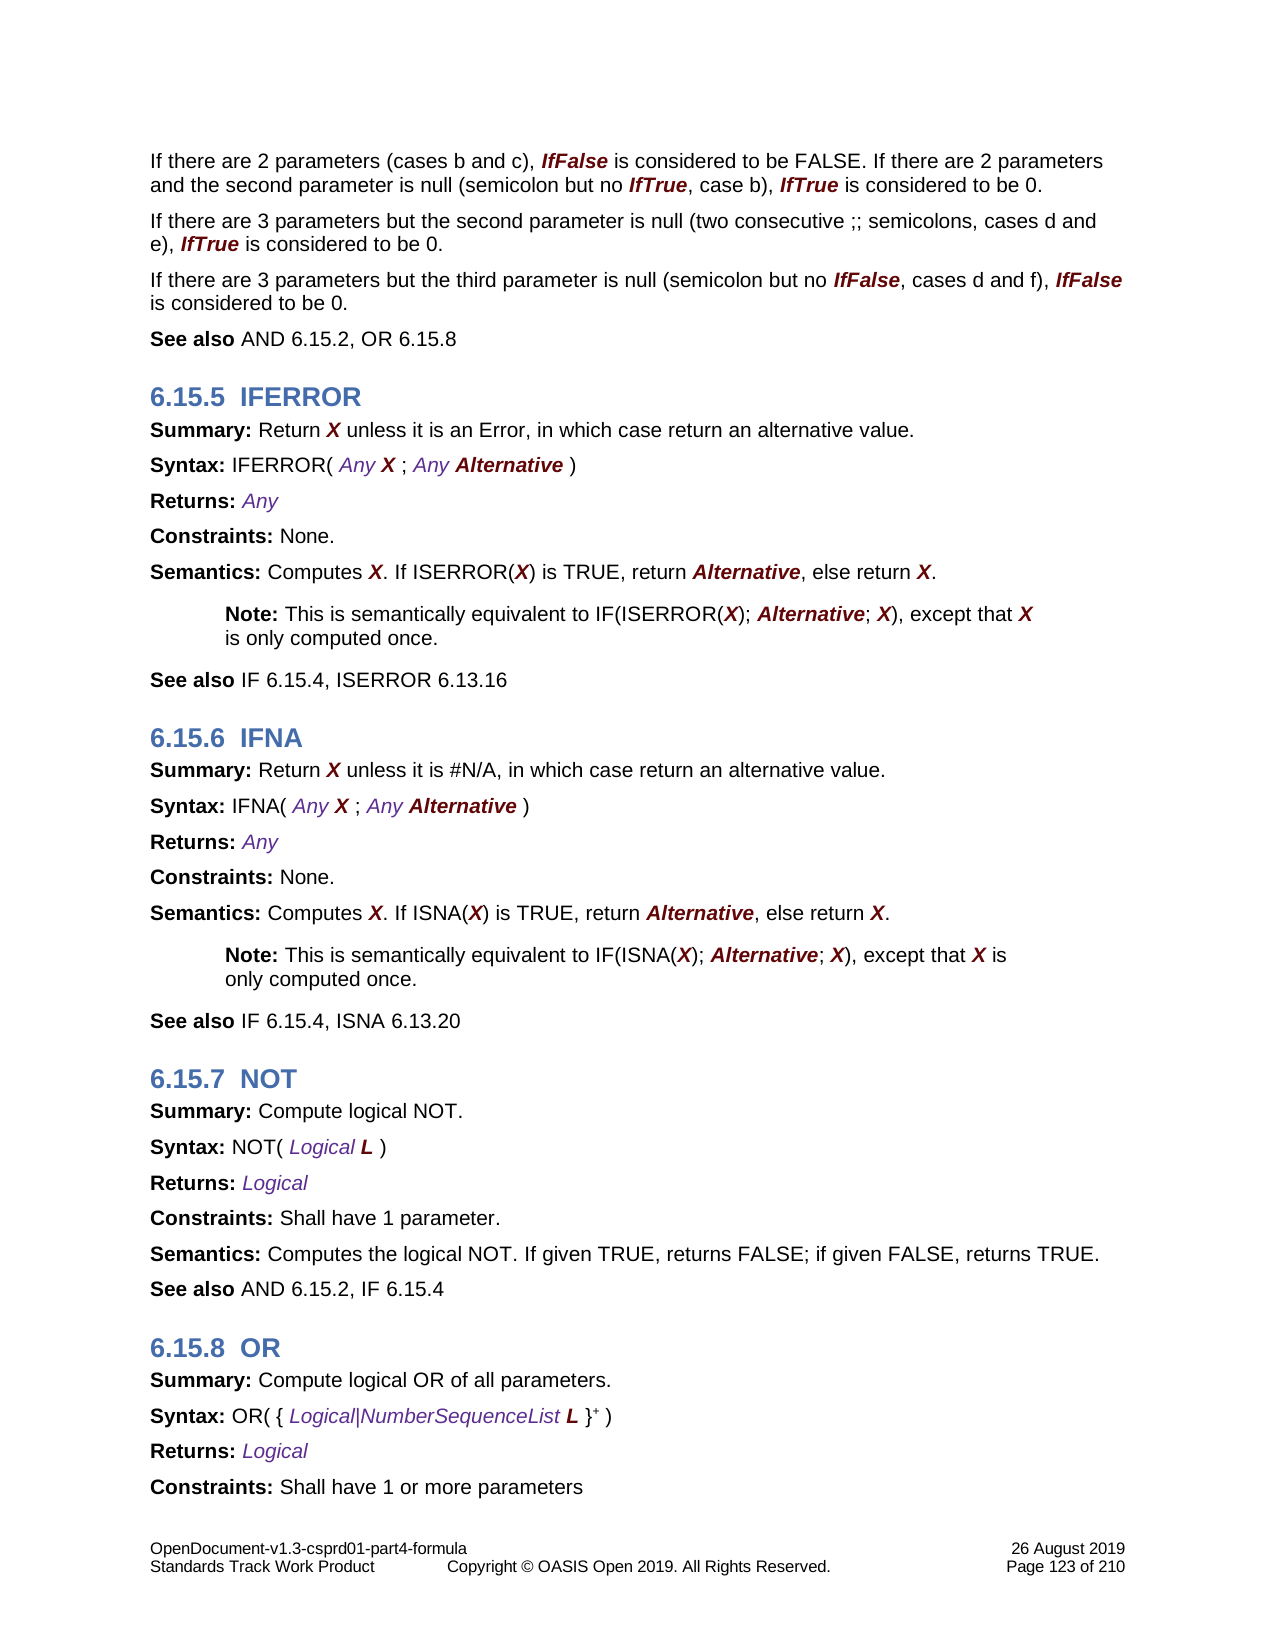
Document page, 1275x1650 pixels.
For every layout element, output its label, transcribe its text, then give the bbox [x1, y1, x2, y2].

text Syntax: NOT( Logical L ) [150, 1135, 1125, 1159]
subtitle OR [150, 1332, 1125, 1362]
text Returns: Any [150, 489, 1125, 513]
subtitle IFERROR [150, 382, 1125, 412]
text Constraints: Shall have 1 or more parameters [150, 1475, 1125, 1499]
text Returns: Any [150, 830, 1125, 854]
text Semantics: Computes the logical NOT. If given TRUE, returns FALSE; if given FALSE, returns TRUE. [150, 1242, 1125, 1266]
text Note: This is semantically equivalent to IF(ISNA(X); Alternative; X), except that X is only computed once. [225, 943, 1050, 991]
text Note: This is semantically equivalent to IF(ISERROR(X); Alternative; X), except that X is only computed once. [225, 603, 1050, 650]
text Summary: Compute logical OR of all parameters. [150, 1368, 1125, 1392]
text See also AND 6.15.2, IF 6.15.4 [150, 1278, 1125, 1301]
text Syntax: IFNA( Any X ; Any Alternative ) [150, 794, 1125, 818]
subtitle IFNA [150, 723, 1125, 753]
text Syntax: OR( { Logical|NumberSequenceList L }+ ) [150, 1404, 1125, 1428]
subtitle NOT [150, 1064, 1125, 1094]
text Summary: Return X unless it is #N/A, in which case return an alternative value. [150, 759, 1125, 782]
text Constraints: None. [150, 866, 1125, 889]
text Constraints: Shall have 1 parameter. [150, 1207, 1125, 1230]
text See also AND 6.15.2, OR 6.15.8 [150, 327, 1125, 351]
text Returns: Logical [150, 1440, 1125, 1463]
text If there are 3 parameters but the third parameter is null (semicolon but no IfFalse, cases d and f), IfFalse is considered to be 0. [150, 268, 1125, 315]
text Semantics: Computes X. If ISERROR(X) is TRUE, return Alternative, else return X. [150, 561, 1125, 584]
text Semantics: Computes X. If ISNA(X) is TRUE, return Alternative, else return X. [150, 901, 1125, 925]
text Constraints: None. [150, 525, 1125, 548]
text See also IF 6.15.4, ISNA 6.13.20 [150, 1009, 1125, 1033]
text Returns: Logical [150, 1171, 1125, 1194]
text See also IF 6.15.4, ISERROR 6.13.16 [150, 668, 1125, 692]
text Summary: Return X unless it is an Error, in which case return an alternative value. [150, 418, 1125, 442]
text If there are 3 parameters but the second parameter is null (two consecutive ;; semicolons, cases d and e), IfTrue is considered to be 0. [150, 209, 1125, 256]
text Syntax: IFERROR( Any X ; Any Alternative ) [150, 454, 1125, 477]
text Summary: Compute logical NOT. [150, 1100, 1125, 1123]
text If there are 2 parameters (cases b and c), IfFalse is considered to be FALSE. If there are 2 parameters and the second parameter is null (semicolon but no IfTrue, case b), IfTrue is considered to be 0. [150, 150, 1125, 197]
